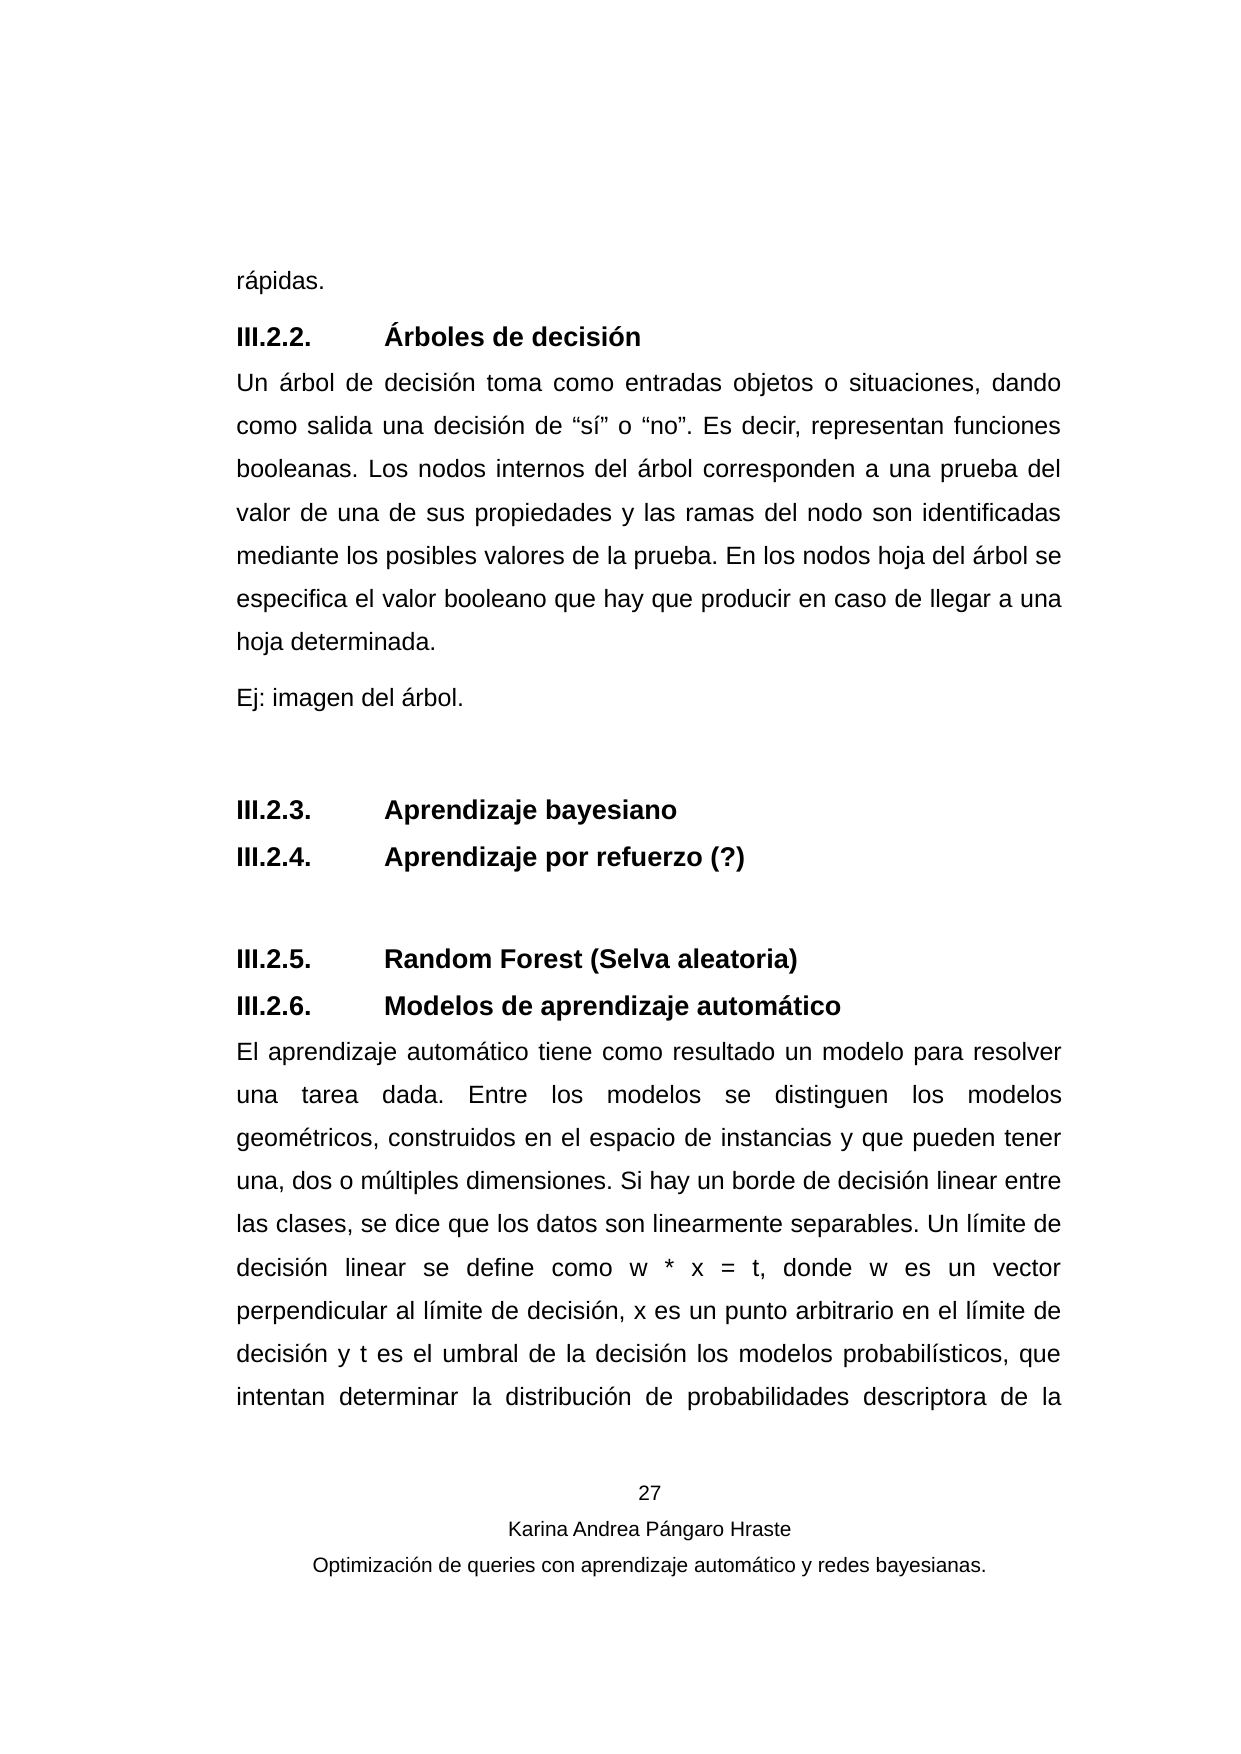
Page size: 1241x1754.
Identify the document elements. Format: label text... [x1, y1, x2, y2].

subtitle Modelos de aprendizaje automático [236, 990, 1063, 1021]
text Ej: imagen del árbol. [236, 683, 1063, 711]
subtitle Aprendizaje por refuerzo (?) [236, 841, 1063, 872]
text El aprendizaje automático tiene como resultado un modelo para resolver una tarea dada. Entre los modelos se distinguen los modelos geométricos, construidos en el espacio de instancias y que pueden tener una, dos o múltiples dimensiones. Si hay un borde de decisión linear entre las clases, se dice que los datos son linearmente separables. Un límite de decisión linear se define como w * x = t, donde w es un vector perpendicular al límite de decisión, x es un punto arbitrario en el límite de decisión y t es el umbral de la decisión los modelos probabilísticos, que intentan determinar la distribución de probabilidades descriptora de la [236, 1037, 1063, 1411]
text rápidas. [236, 266, 1063, 294]
subtitle Aprendizaje bayesiano [236, 794, 1063, 825]
subtitle Random Forest (Selva aleatoria) [236, 943, 1063, 974]
subtitle Árboles de decisión [236, 321, 1063, 353]
text Un árbol de decisión toma como entradas objetos o situaciones, dando como salida una decisión de “sí” o “no”. Es decir, representan funciones booleanas. Los nodos internos del árbol corresponden a una prueba del valor de una de sus propiedades y las ramas del nodo son identificadas mediante los posibles valores de la prueba. En los nodos hoja del árbol se especifica el valor booleano que hay que producir en caso de llegar a una hoja determinada. [236, 368, 1063, 656]
